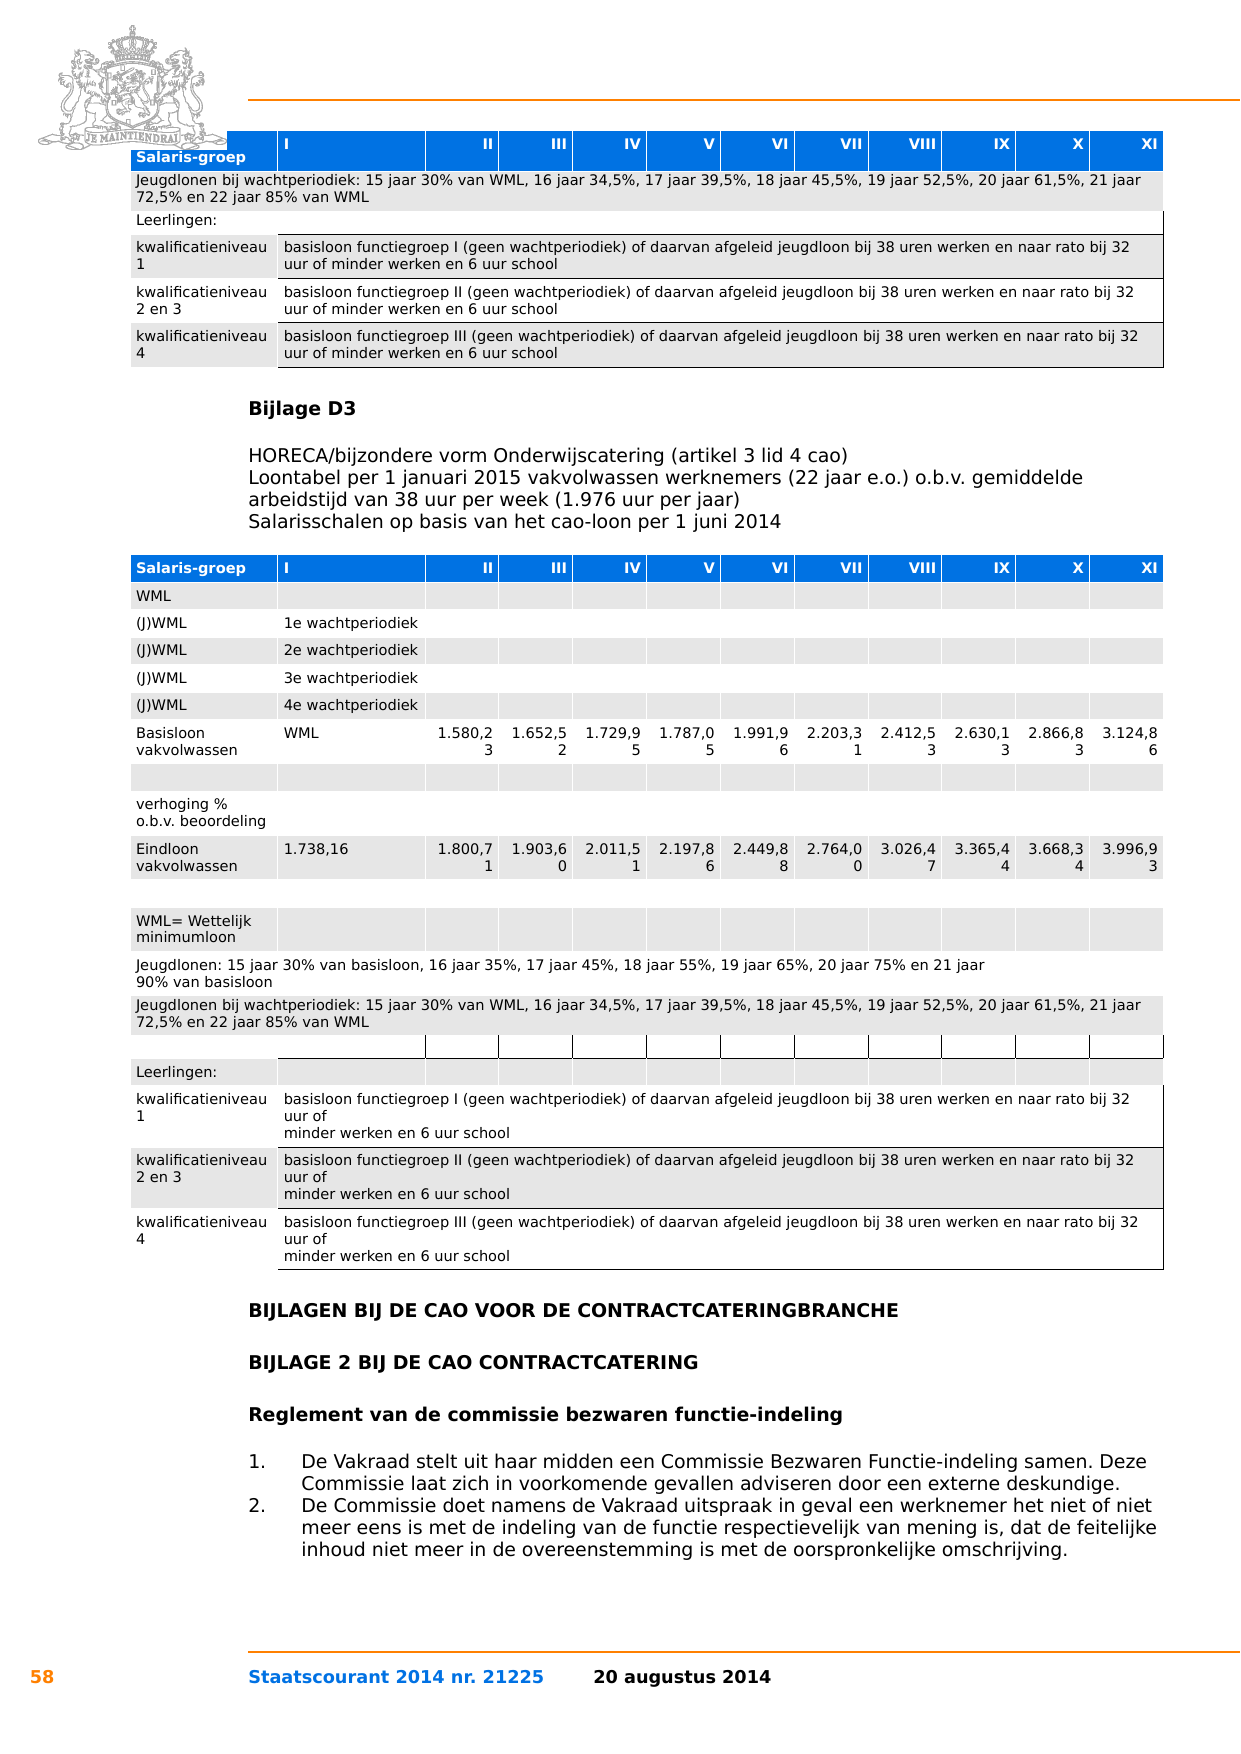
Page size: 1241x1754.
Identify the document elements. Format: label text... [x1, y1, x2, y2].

table_cell 2.011,51 [573, 836, 646, 879]
table_cell 1.738,16 [278, 836, 425, 879]
table_cell [1016, 638, 1089, 664]
table_header X [1016, 555, 1089, 582]
table_cell 3.365,44 [942, 836, 1015, 879]
table_cell [1090, 638, 1163, 664]
table_cell 4e wachtperiodiek [278, 693, 425, 719]
table_cell [1090, 583, 1163, 609]
table_cell 1.580,23 [426, 720, 498, 763]
table_cell [573, 693, 646, 719]
table_cell [278, 880, 425, 907]
table_cell Jeugdlonen bij wachtperiodiek: 15 jaar 30% van WML, 16 jaar 34,5%, 17 jaar 39,5%, 18 jaar 45,5%, 19 jaar 52,5%, 20 jaar 61,5%, 21 jaar 72,5% en 22 jaar 85% van WML [131, 996, 1163, 1035]
table_header VIII [869, 131, 941, 171]
table_cell [573, 1036, 646, 1058]
table_cell 1.652,52 [499, 720, 572, 763]
table_cell [795, 908, 868, 951]
table_cell [278, 908, 425, 951]
table_header IV [573, 555, 646, 582]
table_cell [278, 1059, 425, 1085]
table_cell [573, 880, 646, 907]
subtitle Bijlage D3 [248, 398, 1163, 419]
table_cell [942, 880, 1015, 907]
table_cell kwalificatieniveau 1 [131, 235, 277, 278]
table_cell [426, 1059, 498, 1085]
table_cell basisloon functiegroep II (geen wachtperiodiek) of daarvan afgeleid jeugdloon bij 38 uren werken en naar rato bij 32 uur of minder werken en 6 uur school [278, 1148, 1163, 1208]
table_cell [869, 792, 941, 835]
table_cell [278, 583, 425, 609]
table_cell [278, 792, 425, 835]
table_cell [131, 880, 277, 907]
table_cell [869, 693, 941, 719]
table_cell [573, 764, 646, 791]
table_cell [426, 792, 498, 835]
table_cell [795, 638, 868, 664]
table_header Salaris-groep [131, 555, 277, 582]
picture [38, 25, 227, 150]
table_header VII [795, 131, 868, 171]
table_cell [426, 665, 498, 691]
table_cell [1016, 583, 1089, 609]
table_cell [1090, 1036, 1163, 1058]
table_header XI [1090, 131, 1163, 171]
text 2. De Commissie doet namens de Vakraad uitspraak in geval een werknemer het niet of niet meer eens is met de indeling van de functie respectievelijk van mening is, dat de feitelijke inhoud niet meer in de overeenstemming is met de oorspronkelijke omschrijving. [248, 1495, 1163, 1561]
table_header X [1016, 131, 1089, 171]
table_cell [426, 693, 498, 719]
table_cell 1.991,96 [721, 720, 794, 763]
text Salarisschalen op basis van het cao-loon per 1 juni 2014 [248, 511, 1163, 532]
table_cell kwalificatieniveau 4 [131, 323, 277, 367]
table_cell 1.800,71 [426, 836, 498, 879]
table_cell 2.197,86 [647, 836, 720, 879]
subtitle BIJLAGE 2 BIJ DE CAO CONTRACTCATERING [248, 1352, 1163, 1374]
table_cell [942, 610, 1015, 637]
table_cell [573, 792, 646, 835]
table_cell WML= Wettelijk minimumloon [131, 908, 277, 951]
table_cell [795, 880, 868, 907]
table_cell [499, 1036, 572, 1058]
table_cell [942, 665, 1015, 691]
table_cell [647, 792, 720, 835]
table_cell [1090, 693, 1163, 719]
table_cell [942, 792, 1015, 835]
table_cell [721, 764, 794, 791]
table_header VI [721, 131, 794, 171]
table_cell [1090, 610, 1163, 637]
table_cell [647, 693, 720, 719]
table_cell [1016, 1059, 1089, 1085]
table_cell [499, 908, 572, 951]
table_cell [795, 665, 868, 691]
table_cell basisloon functiegroep III (geen wachtperiodiek) of daarvan afgeleid jeugdloon bij 38 uren werken en naar rato bij 32 uur of minder werken en 6 uur school [278, 323, 1163, 367]
table_cell [647, 1059, 720, 1085]
table_cell [573, 908, 646, 951]
table_cell [1090, 1059, 1163, 1085]
table_cell [869, 583, 941, 609]
table_cell [499, 792, 572, 835]
table_cell [1090, 908, 1163, 951]
table_cell [942, 638, 1015, 664]
table_header XI [1090, 555, 1163, 582]
table_cell [1016, 792, 1089, 835]
table_cell [499, 665, 572, 691]
table_cell [647, 638, 720, 664]
table_cell [869, 764, 941, 791]
table_cell 2.630,13 [942, 720, 1015, 763]
table_cell [573, 665, 646, 691]
table_cell kwalificatieniveau 2 en 3 [131, 1148, 277, 1208]
table_cell [942, 583, 1015, 609]
table_cell [942, 693, 1015, 719]
table_cell basisloon functiegroep I (geen wachtperiodiek) of daarvan afgeleid jeugdloon bij 38 uren werken en naar rato bij 32 uur of minder werken en 6 uur school [278, 1086, 1163, 1147]
table_cell [721, 880, 794, 907]
table_header IX [942, 131, 1015, 171]
table_cell 2e wachtperiodiek [278, 638, 425, 664]
table_cell 2.203,31 [795, 720, 868, 763]
table_cell [721, 610, 794, 637]
table_cell Jeugdlonen bij wachtperiodiek: 15 jaar 30% van WML, 16 jaar 34,5%, 17 jaar 39,5%, 18 jaar 45,5%, 19 jaar 52,5%, 20 jaar 61,5%, 21 jaar 72,5% en 22 jaar 85% van WML [131, 172, 1163, 211]
table_cell WML [131, 583, 277, 609]
table_cell [942, 1036, 1015, 1058]
table_header VII [795, 555, 868, 582]
table_cell [278, 764, 425, 791]
table_cell 2.412,53 [869, 720, 941, 763]
table_cell [426, 880, 498, 907]
table_cell [721, 1059, 794, 1085]
table_cell [1090, 952, 1163, 995]
table_header V [647, 555, 720, 582]
table_cell 2.764,00 [795, 836, 868, 879]
table_cell [1090, 764, 1163, 791]
table_cell kwalificatieniveau 1 [131, 1086, 277, 1147]
table_header IV [573, 131, 646, 171]
table_header IX [942, 555, 1015, 582]
table_cell [795, 610, 868, 637]
table_cell [1090, 792, 1163, 835]
table_cell verhoging % o.b.v. beoordeling [131, 792, 277, 835]
table_cell [426, 610, 498, 637]
table_cell [869, 880, 941, 907]
table_cell [869, 1059, 941, 1085]
table_cell 2.866,83 [1016, 720, 1089, 763]
table_cell [573, 1059, 646, 1085]
table_cell 3.668,34 [1016, 836, 1089, 879]
table_cell Leerlingen: [131, 212, 277, 233]
table_cell [721, 638, 794, 664]
table_cell [795, 792, 868, 835]
table_header V [647, 131, 720, 171]
table_cell [426, 1036, 498, 1058]
table_header I [278, 555, 425, 582]
table_cell [647, 1036, 720, 1058]
table_cell [869, 610, 941, 637]
table_cell Leerlingen: [131, 1059, 277, 1085]
table_cell 1.903,60 [499, 836, 572, 879]
table_cell [426, 908, 498, 951]
table_cell [869, 638, 941, 664]
table_cell [1016, 1036, 1089, 1058]
table_header I [278, 131, 425, 171]
table_cell [1016, 610, 1089, 637]
table_header III [499, 555, 572, 582]
text 1. De Vakraad stelt uit haar midden een Commissie Bezwaren Functie-indeling samen. Deze Commissie laat zich in voorkomende gevallen adviseren door een externe deskundige. [248, 1451, 1163, 1495]
table_cell [647, 583, 720, 609]
table_cell [278, 212, 1163, 233]
table_cell [721, 693, 794, 719]
table_cell [721, 665, 794, 691]
table_cell Eindloon vakvolwassen [131, 836, 277, 879]
table_header II [426, 555, 498, 582]
table_cell [1090, 665, 1163, 691]
table_cell (J)WML [131, 610, 277, 637]
table_cell [942, 764, 1015, 791]
table_cell [647, 764, 720, 791]
table_cell [721, 583, 794, 609]
table_cell [573, 610, 646, 637]
table_cell 3.996,93 [1090, 836, 1163, 879]
table_cell 1.787,05 [647, 720, 720, 763]
table_cell [721, 792, 794, 835]
table_cell [721, 908, 794, 951]
table_cell [795, 764, 868, 791]
table_cell (J)WML [131, 638, 277, 664]
table_cell basisloon functiegroep II (geen wachtperiodiek) of daarvan afgeleid jeugdloon bij 38 uren werken en naar rato bij 32 uur of minder werken en 6 uur school [278, 279, 1163, 322]
table_cell [942, 1059, 1015, 1085]
table_cell 1e wachtperiodiek [278, 610, 425, 637]
table_cell [499, 1059, 572, 1085]
table_cell [795, 1059, 868, 1085]
table_cell [499, 583, 572, 609]
table_header VI [721, 555, 794, 582]
table_cell [1016, 908, 1089, 951]
table_cell [647, 610, 720, 637]
subtitle BIJLAGEN BIJ DE CAO VOOR DE CONTRACTCATERINGBRANCHE [248, 1300, 1163, 1322]
table_cell [869, 908, 941, 951]
table_cell [426, 583, 498, 609]
table_cell [795, 1036, 868, 1058]
table_cell (J)WML [131, 693, 277, 719]
table_cell WML [278, 720, 425, 763]
table_cell kwalificatieniveau 4 [131, 1209, 277, 1269]
table_cell [1090, 880, 1163, 907]
table_cell [499, 764, 572, 791]
table_cell 3.026,47 [869, 836, 941, 879]
table_cell [499, 638, 572, 664]
table_cell 3.124,86 [1090, 720, 1163, 763]
table_header II [426, 131, 498, 171]
table_cell [573, 638, 646, 664]
table_cell [426, 638, 498, 664]
table_cell [1016, 880, 1089, 907]
table_cell [573, 583, 646, 609]
table_cell [795, 583, 868, 609]
table_cell [1016, 693, 1089, 719]
table_cell [795, 693, 868, 719]
table_cell [869, 665, 941, 691]
table_header Salaris-groep [131, 131, 277, 171]
table_cell [131, 1036, 277, 1058]
table_cell [426, 764, 498, 791]
table_cell [647, 908, 720, 951]
table_cell Basisloon vakvolwassen [131, 720, 277, 763]
table_cell [499, 610, 572, 637]
table_cell basisloon functiegroep III (geen wachtperiodiek) of daarvan afgeleid jeugdloon bij 38 uren werken en naar rato bij 32 uur of minder werken en 6 uur school [278, 1209, 1163, 1269]
table_cell (J)WML [131, 665, 277, 691]
table_cell 1.729,95 [573, 720, 646, 763]
table_header VIII [869, 555, 941, 582]
table_cell [499, 880, 572, 907]
table_cell Jeugdlonen: 15 jaar 30% van basisloon, 16 jaar 35%, 17 jaar 45%, 18 jaar 55%, 19 jaar 65%, 20 jaar 75% en 21 jaar 90% van basisloon [131, 952, 1015, 995]
table_cell [131, 764, 277, 791]
table_cell kwalificatieniveau 2 en 3 [131, 279, 277, 322]
table_cell [1016, 665, 1089, 691]
table_cell [721, 1036, 794, 1058]
table_cell [1016, 952, 1089, 995]
table_cell [869, 1036, 941, 1058]
table_cell basisloon functiegroep I (geen wachtperiodiek) of daarvan afgeleid jeugdloon bij 38 uren werken en naar rato bij 32 uur of minder werken en 6 uur school [278, 235, 1163, 278]
table_cell [1016, 764, 1089, 791]
table_cell [647, 880, 720, 907]
table_cell [278, 1036, 425, 1058]
table_cell [499, 693, 572, 719]
text HORECA/bijzondere vorm Onderwijscatering (artikel 3 lid 4 cao) [248, 444, 1163, 467]
table_header III [499, 131, 572, 171]
table_cell [647, 665, 720, 691]
table_cell [942, 908, 1015, 951]
table_cell 2.449,88 [721, 836, 794, 879]
text Loontabel per 1 januari 2015 vakvolwassen werknemers (22 jaar e.o.) o.b.v. gemiddelde arbeidstijd van 38 uur per week (1.976 uur per jaar) [248, 467, 1163, 511]
subtitle Reglement van de commissie bezwaren functie-indeling [248, 1404, 1163, 1426]
table_cell 3e wachtperiodiek [278, 665, 425, 691]
